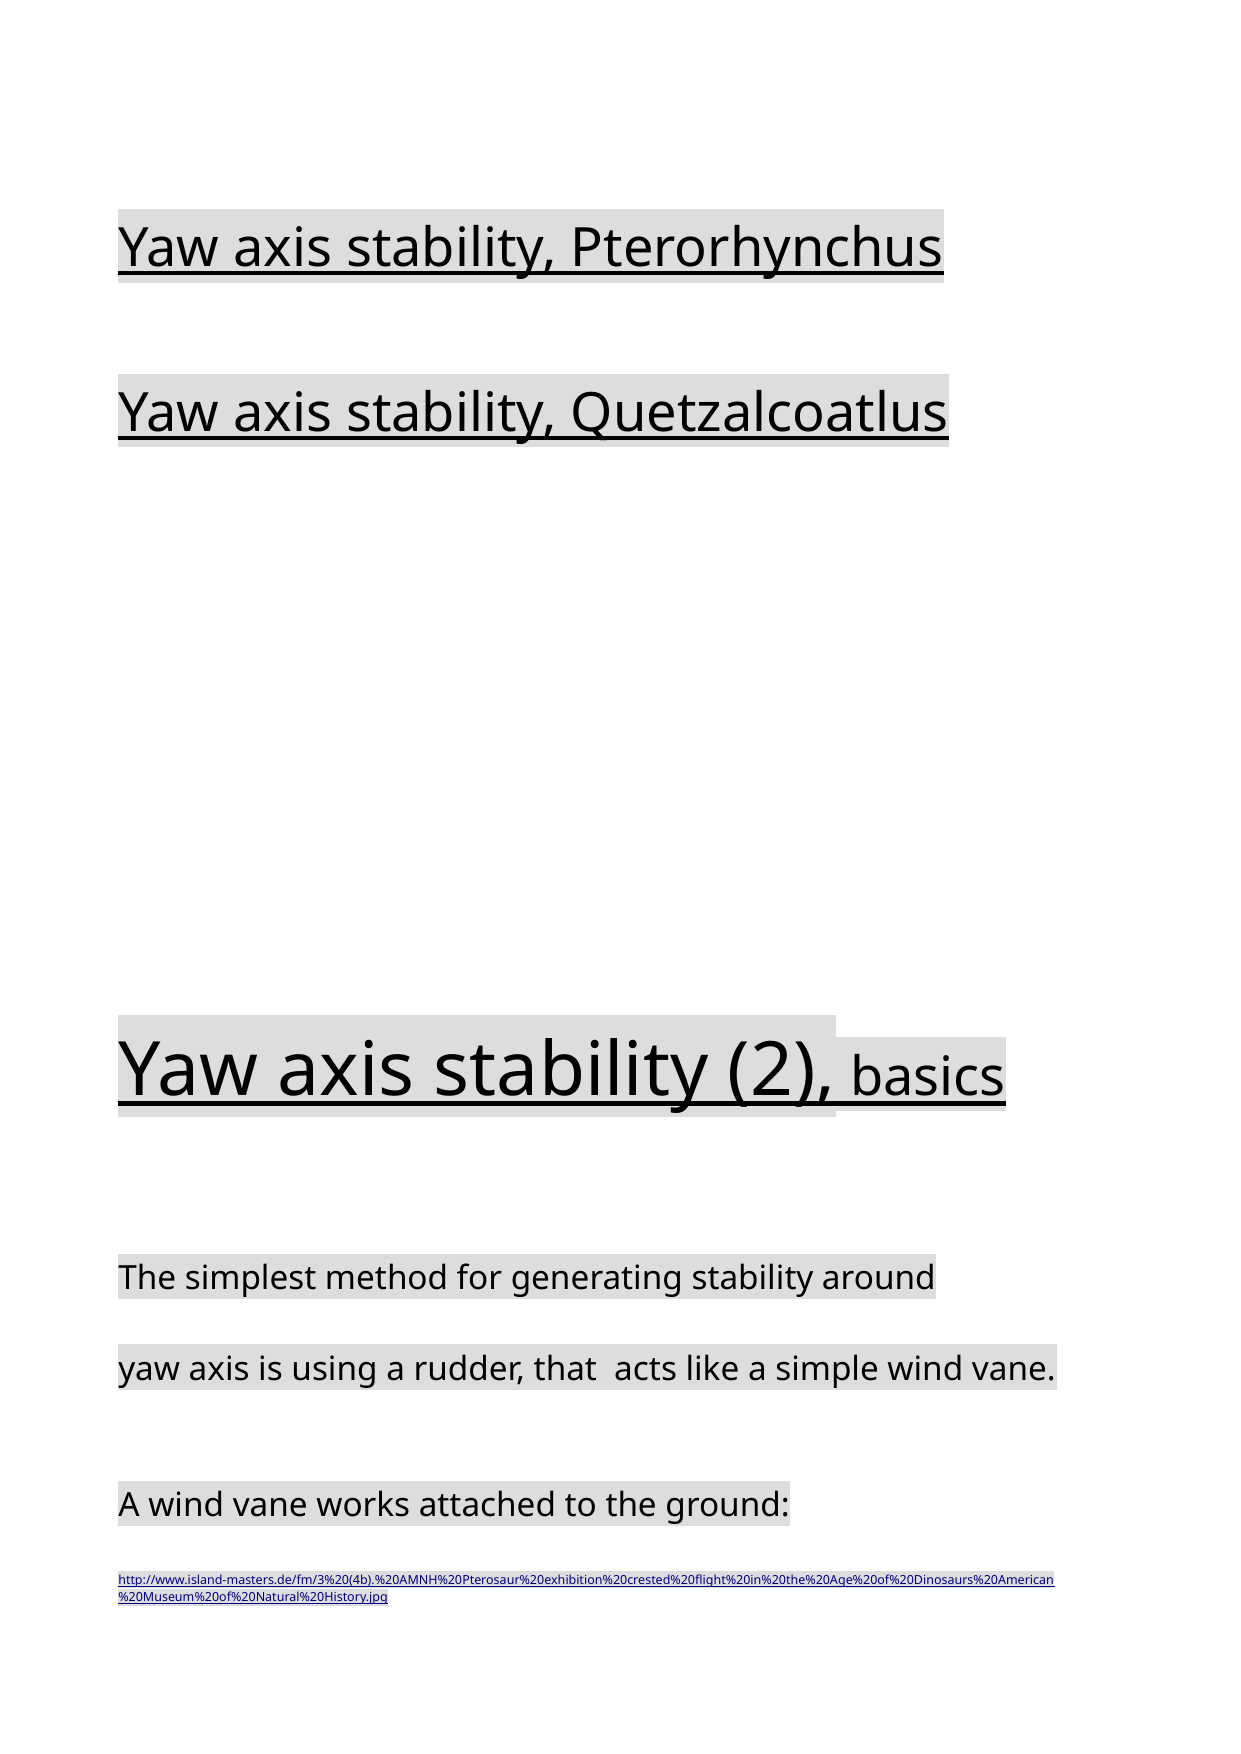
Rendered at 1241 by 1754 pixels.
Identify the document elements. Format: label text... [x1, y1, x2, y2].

text Yaw axis stability, Quetzalcoatlus [118, 373, 1122, 447]
text A wind vane works attached to the ground: [118, 1481, 1122, 1526]
text The simplest method for generating stability around [118, 1253, 1122, 1299]
text yaw axis is using a rudder, that acts like a simple wind vane. [118, 1344, 1122, 1390]
text Yaw axis stability, Pterorhynchus [118, 209, 1122, 283]
text Yaw axis stability (2), basics [118, 1015, 1122, 1117]
text http://www.island-masters.de/fm/3%20(4b).%20AMNH%20Pterosaur%20exhibition%20crested%20flight%20in%20the%20Age%20of%20Dinosaurs%20American%20Museum%20of%20Natural%20History.jpg [118, 1571, 1122, 1606]
